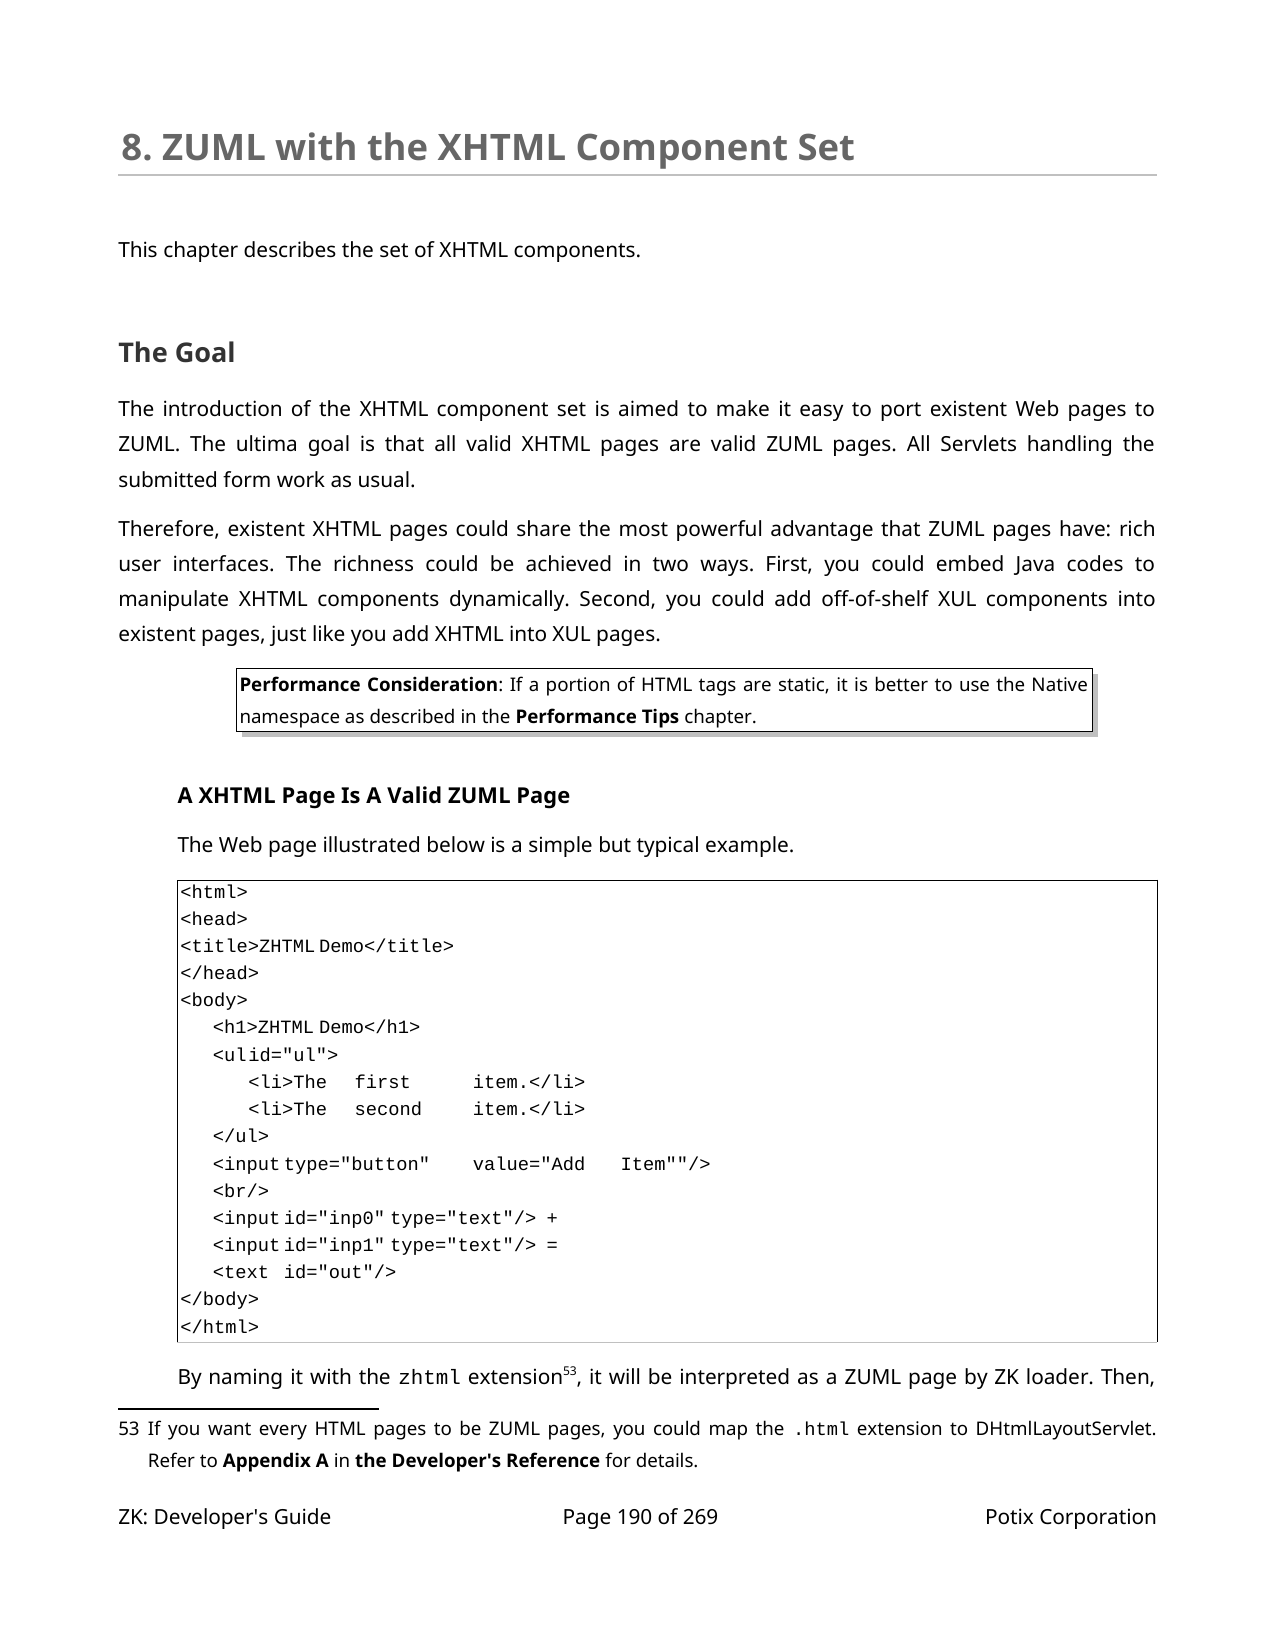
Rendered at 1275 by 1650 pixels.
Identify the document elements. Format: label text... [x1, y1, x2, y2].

text Therefore, existent XHTML pages could share the most powerful advantage that ZUML pages have: rich user interfaces. The richness could be achieved in two ways. First, you could embed Java codes to manipulate XHTML components dynamically. Second, you could add off-of-shelf XUL components into existent pages, just like you add XHTML into XUL pages. [118, 514, 1157, 647]
text </html> [178, 1314, 1157, 1342]
text If you want every HTML pages to be ZUML pages, you could map the .html extension to DHtmlLayoutServlet. Refer to Appendix A in the Developer's Reference for details. [118, 1415, 1157, 1473]
text <br/> [178, 1178, 1157, 1203]
text <title>ZHTML Demo</title> [178, 934, 1157, 958]
subtitle 8. ZUML with the XHTML Component Set [118, 118, 1157, 174]
text </ul> [178, 1124, 1157, 1148]
text <input type="button" value="Add Item""/> [178, 1151, 1157, 1176]
text <li>The second item.</li> [178, 1097, 1157, 1121]
subtitle The Goal [118, 334, 1157, 371]
text <li>The first item.</li> [178, 1070, 1157, 1094]
text <ul id="ul"> [178, 1043, 1157, 1067]
text <input id="inp0" type="text"/> + [178, 1206, 1157, 1230]
text The Web page illustrated below is a simple but typical example. [177, 831, 1157, 859]
text <head> [178, 907, 1157, 931]
text By naming it with the zhtml extension, it will be interpreted as a ZUML page by ZK loader. Then, [177, 1362, 1157, 1391]
text <h1>ZHTML Demo</h1> [178, 1015, 1157, 1040]
subtitle A XHTML Page Is A Valid ZUML Page [177, 780, 1157, 810]
text </body> [178, 1287, 1157, 1312]
text </head> [178, 961, 1157, 985]
text <text id="out"/> [178, 1260, 1157, 1284]
text <body> [178, 988, 1157, 1012]
text <html> [178, 881, 1157, 904]
text The introduction of the XHTML component set is aimed to make it easy to port existent Web pages to ZUML. The ultima goal is that all valid XHTML pages are valid ZUML pages. All Servlets handling the submitted form work as usual. [118, 394, 1157, 493]
text Performance Consideration: If a portion of HTML tags are static, it is better to use the Native namespace as described in the Performance Tips chapter. [237, 669, 1092, 731]
text This chapter describes the set of XHTML components. [118, 235, 1157, 263]
text <input id="inp1" type="text"/> = [178, 1233, 1157, 1257]
